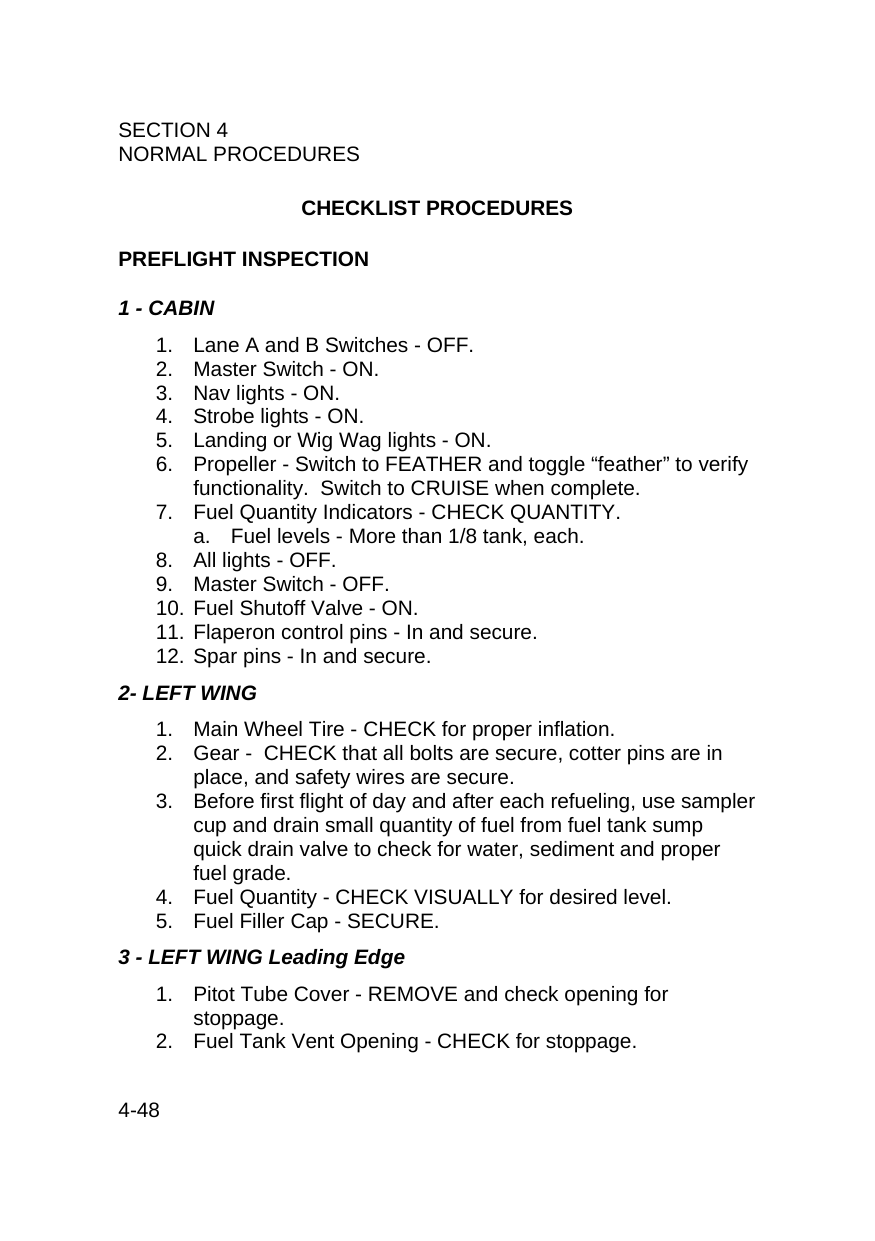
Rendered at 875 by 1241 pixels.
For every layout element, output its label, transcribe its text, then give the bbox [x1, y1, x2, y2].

list Spar pins - In and secure. [156, 644, 756, 668]
list Fuel Quantity - CHECK VISUALLY for desired level. [156, 884, 756, 908]
subtitle 3 - LEFT WING Leading Edge [118, 945, 756, 969]
list Strobe lights - ON. [156, 404, 756, 428]
list Fuel Quantity Indicators - CHECK QUANTITY. [156, 500, 756, 524]
list Main Wheel Tire - CHECK for proper inflation. [156, 717, 756, 741]
subtitle CHECKLIST PROCEDURES [118, 196, 756, 220]
subtitle 1 - CABIN [118, 296, 756, 320]
list Fuel Filler Cap - SECURE. [156, 908, 756, 932]
list Master Switch - ON. [156, 356, 756, 380]
list Before first flight of day and after each refueling, use sampler cup and drain small quantity of fuel from fuel tank sump quick drain valve to check for water, sediment and proper fuel grade. [156, 789, 756, 884]
list Fuel levels - More than 1/8 tank, each. [193, 524, 756, 548]
list All lights - OFF. [156, 548, 756, 572]
list Fuel Tank Vent Opening - CHECK for stoppage. [156, 1029, 756, 1053]
list Lane A and B Switches - OFF. [156, 332, 756, 356]
subtitle 2- LEFT WING [118, 680, 756, 704]
list Gear - CHECK that all bolts are secure, cotter pins are in place, and safety wires are secure. [156, 741, 756, 789]
subtitle PREFLIGHT INSPECTION [118, 247, 756, 271]
list Nav lights - ON. [156, 380, 756, 404]
list Flaperon control pins - In and secure. [156, 620, 756, 644]
list Landing or Wig Wag lights - ON. [156, 428, 756, 452]
list Pitot Tube Cover - REMOVE and check opening for stoppage. [156, 981, 756, 1029]
list Fuel Shutoff Valve - ON. [156, 596, 756, 620]
list Master Switch - OFF. [156, 572, 756, 596]
list Propeller - Switch to FEATHER and toggle “feather” to verify functionality. Switch to CRUISE when complete. [156, 452, 756, 500]
